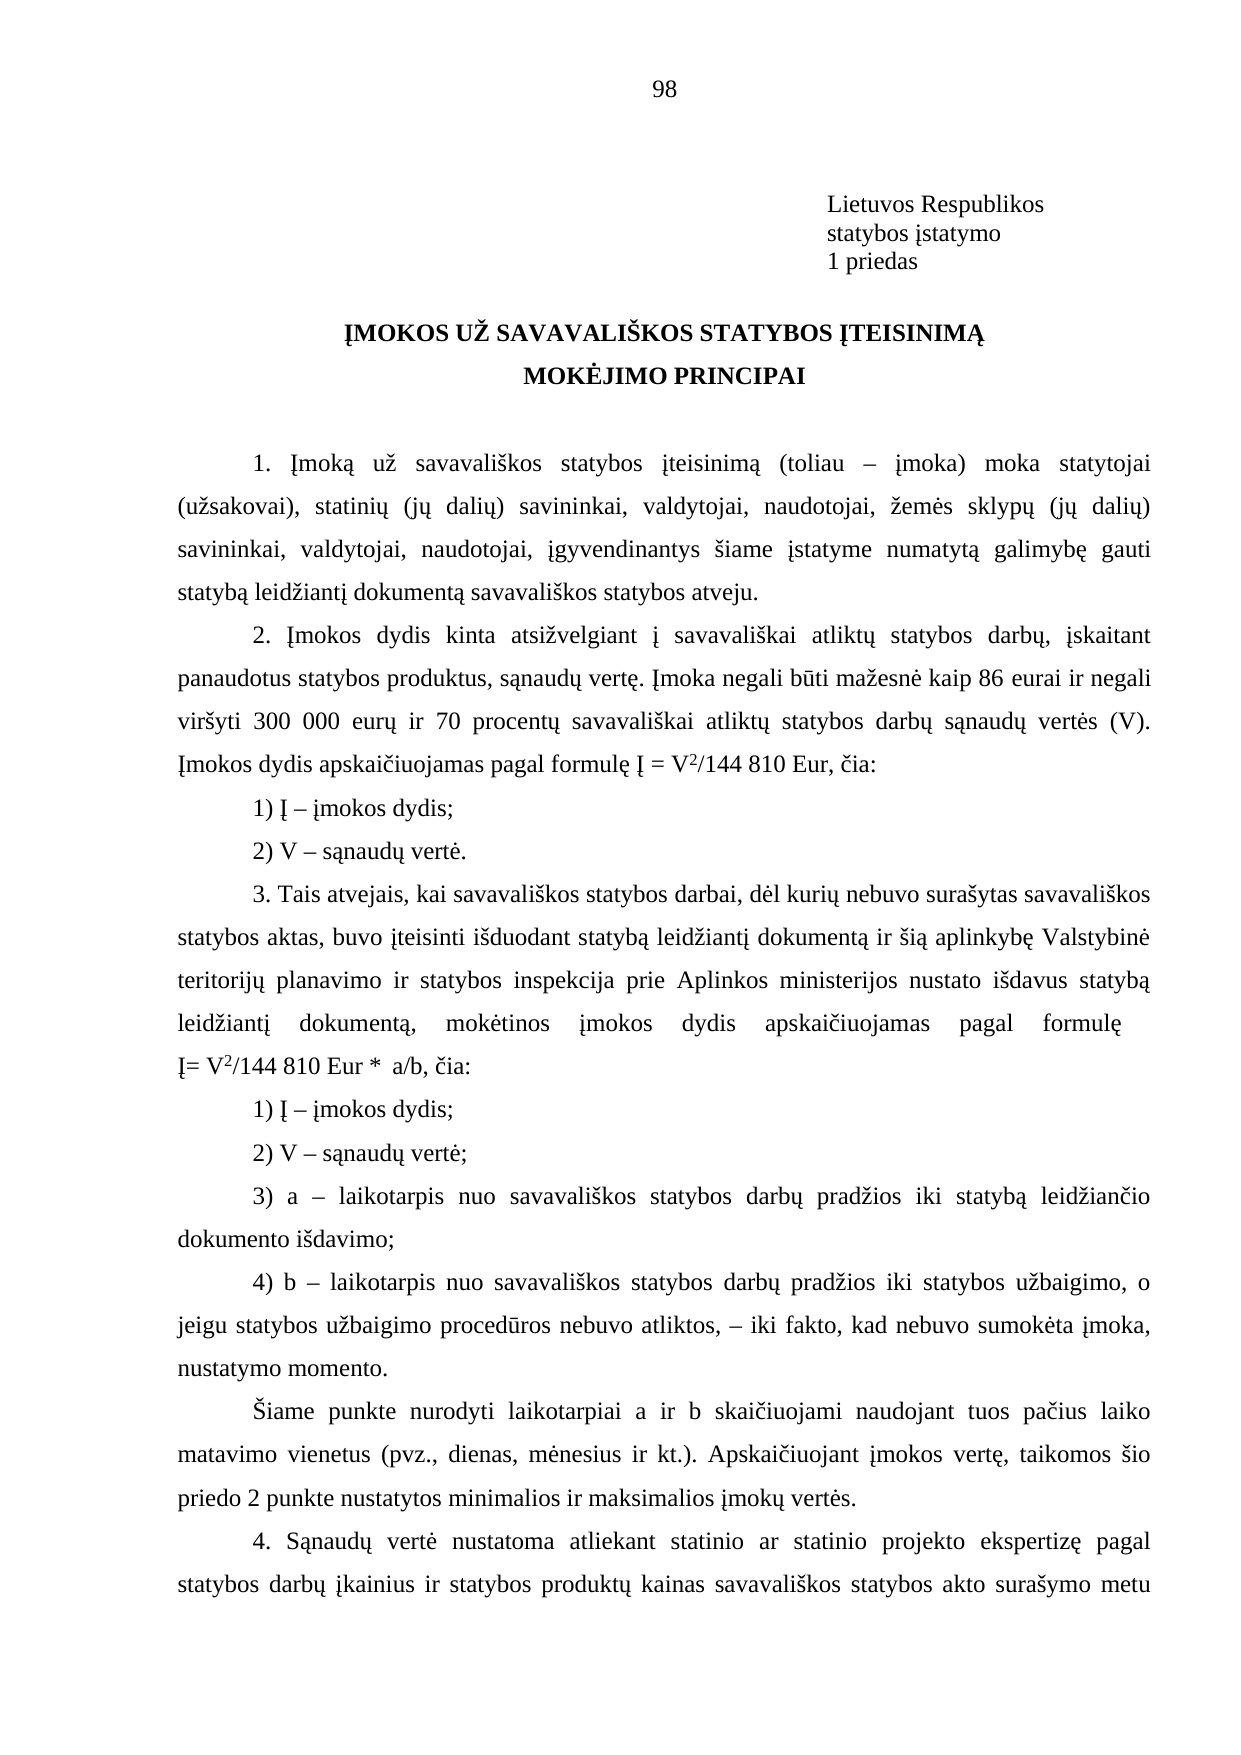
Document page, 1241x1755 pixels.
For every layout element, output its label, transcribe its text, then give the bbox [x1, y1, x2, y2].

text 4. Sąnaudų vertė nustatoma atliekant statinio ar statinio projekto ekspertizę pagal statybos darbų įkainius ir statybos produktų kainas savavališkos statybos akto surašymo metu [177, 1526, 1152, 1598]
text 3. Tais atvejais, kai savavališkos statybos darbai, dėl kurių nebuvo surašytas savavališkos statybos aktas, buvo įteisinti išduodant statybą leidžiantį dokumentą ir šią aplinkybę Valstybinė teritorijų planavimo ir statybos inspekcija prie Aplinkos ministerijos nustato išdavus statybą leidžiantį dokumentą, mokėtinos įmokos dydis apskaičiuojamas pagal formulę Į= V2/144 810 Eur * a/b, čia: [177, 879, 1152, 1080]
text 4) b – laikotarpis nuo savavališkos statybos darbų pradžios iki statybos užbaigimo, o jeigu statybos užbaigimo procedūros nebuvo atliktos, – iki fakto, kad nebuvo sumokėta įmoka, nustatymo momento. [177, 1267, 1152, 1382]
text statybos įstatymo [827, 218, 1152, 246]
text MOKĖJIMO PRINCIPAI [177, 361, 1152, 390]
text ĮMOKOS UŽ SAVAVALIŠKOS STATYBOS ĮTEISINIMĄ [177, 318, 1152, 347]
text 1) Į – įmokos dydis; [177, 793, 1152, 821]
text 3) a – laikotarpis nuo savavališkos statybos darbų pradžios iki statybą leidžiančio dokumento išdavimo; [177, 1181, 1152, 1253]
text Šiame punkte nurodyti laikotarpiai a ir b skaičiuojami naudojant tuos pačius laiko matavimo vienetus (pvz., dienas, mėnesius ir kt.). Apskaičiuojant įmokos vertę, taikomos šio priedo 2 punkte nustatytos minimalios ir maksimalios įmokų vertės. [177, 1396, 1152, 1511]
text Lietuvos Respublikos [827, 189, 1152, 218]
text 1) Į – įmokos dydis; [177, 1094, 1152, 1123]
text 1. Įmoką už savavališkos statybos įteisinimą (toliau – įmoka) moka statytojai (užsakovai), statinių (jų dalių) savininkai, valdytojai, naudotojai, žemės sklypų (jų dalių) savininkai, valdytojai, naudotojai, įgyvendinantys šiame įstatyme numatytą galimybę gauti statybą leidžiantį dokumentą savavališkos statybos atveju. [177, 448, 1152, 606]
text 1 priedas [827, 246, 1152, 275]
text 2. Įmokos dydis kinta atsižvelgiant į savavališkai atliktų statybos darbų, įskaitant panaudotus statybos produktus, sąnaudų vertę. Įmoka negali būti mažesnė kaip 86 eurai ir negali viršyti 300 000 eurų ir 70 procentų savavališkai atliktų statybos darbų sąnaudų vertės (V). Įmokos dydis apskaičiuojamas pagal formulę Į = V2/144 810 Eur, čia: [177, 620, 1152, 778]
text 2) V – sąnaudų vertė. [177, 836, 1152, 864]
text 2) V – sąnaudų vertė; [177, 1138, 1152, 1166]
